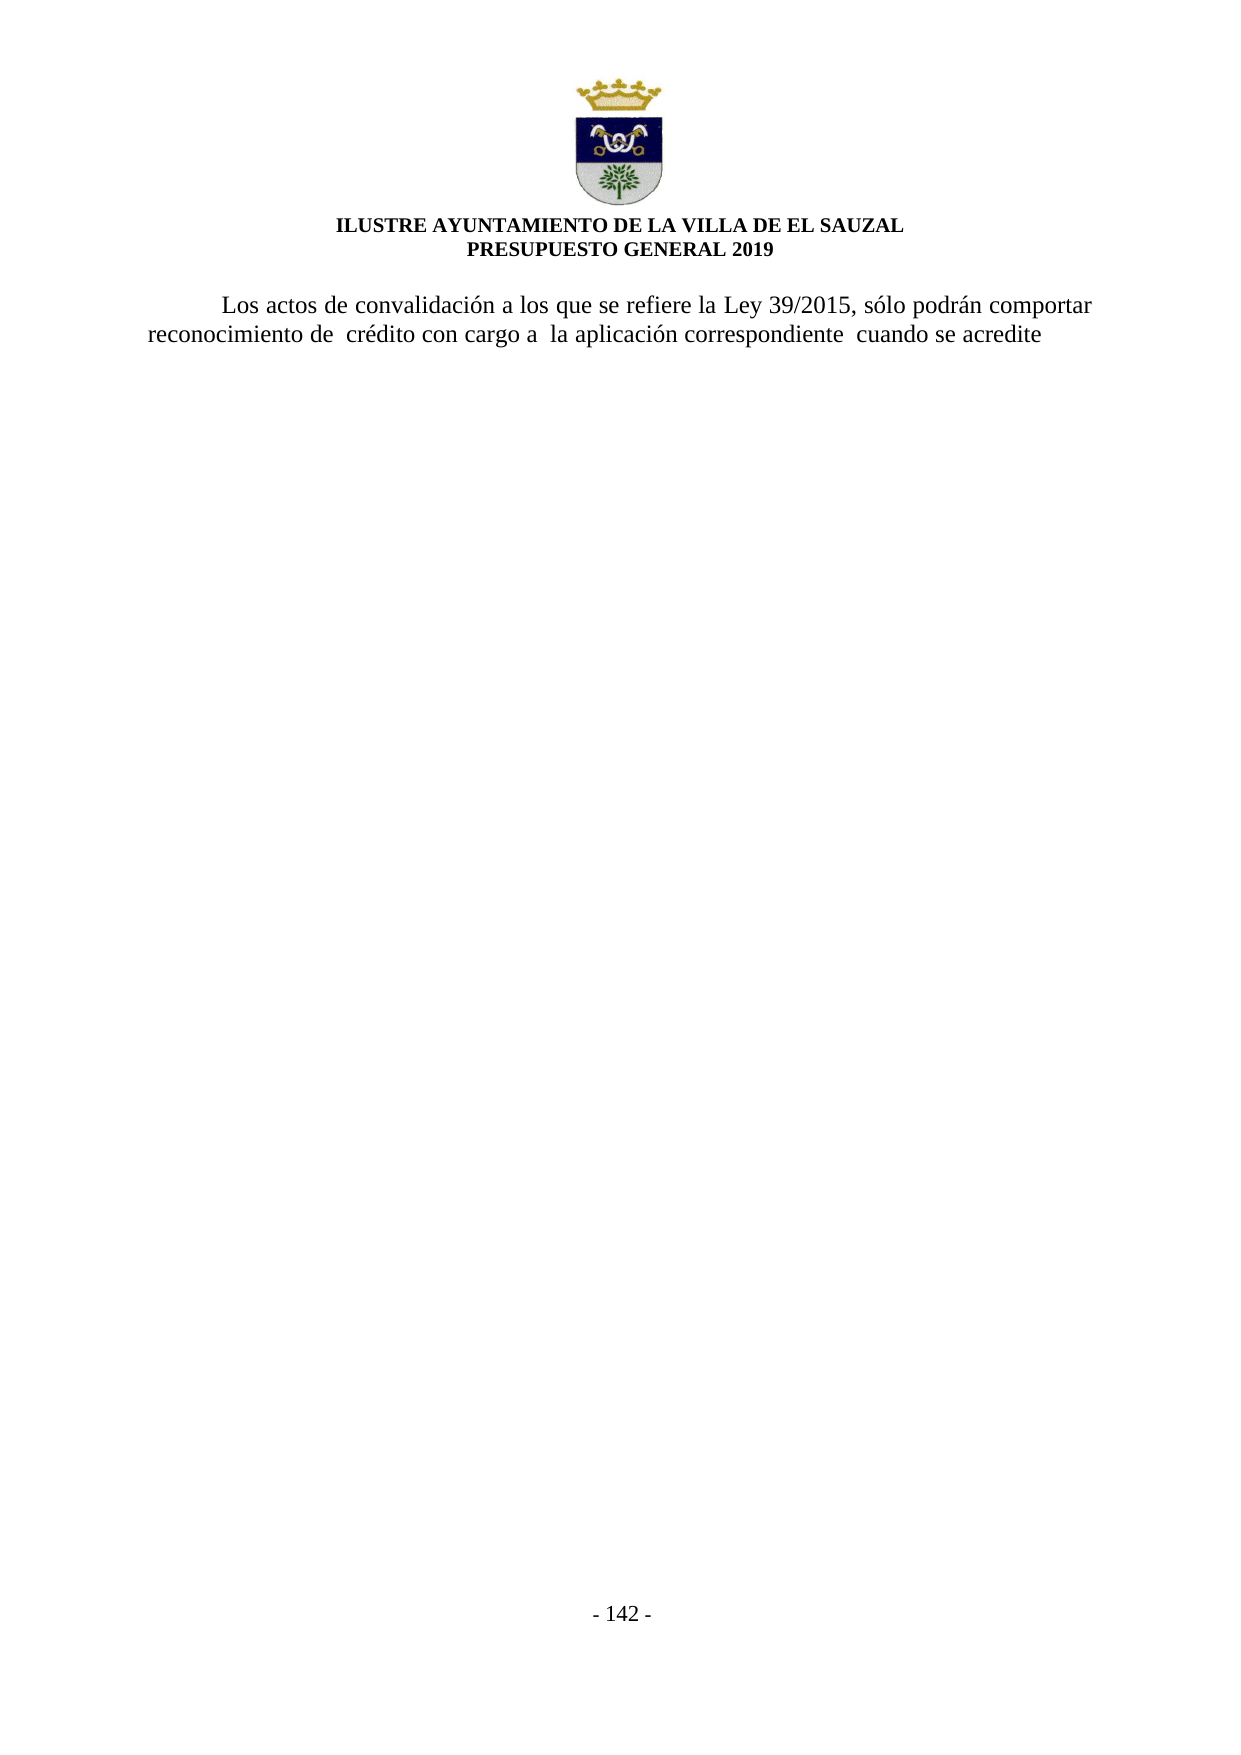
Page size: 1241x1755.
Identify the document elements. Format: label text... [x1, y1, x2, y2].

text Los actos de convalidación a los que se refiere la Ley 39/2015, sólo podrán comportar reconocimiento de crédito con cargo a la aplicación correspondiente cuando se acredite [148, 290, 1093, 347]
